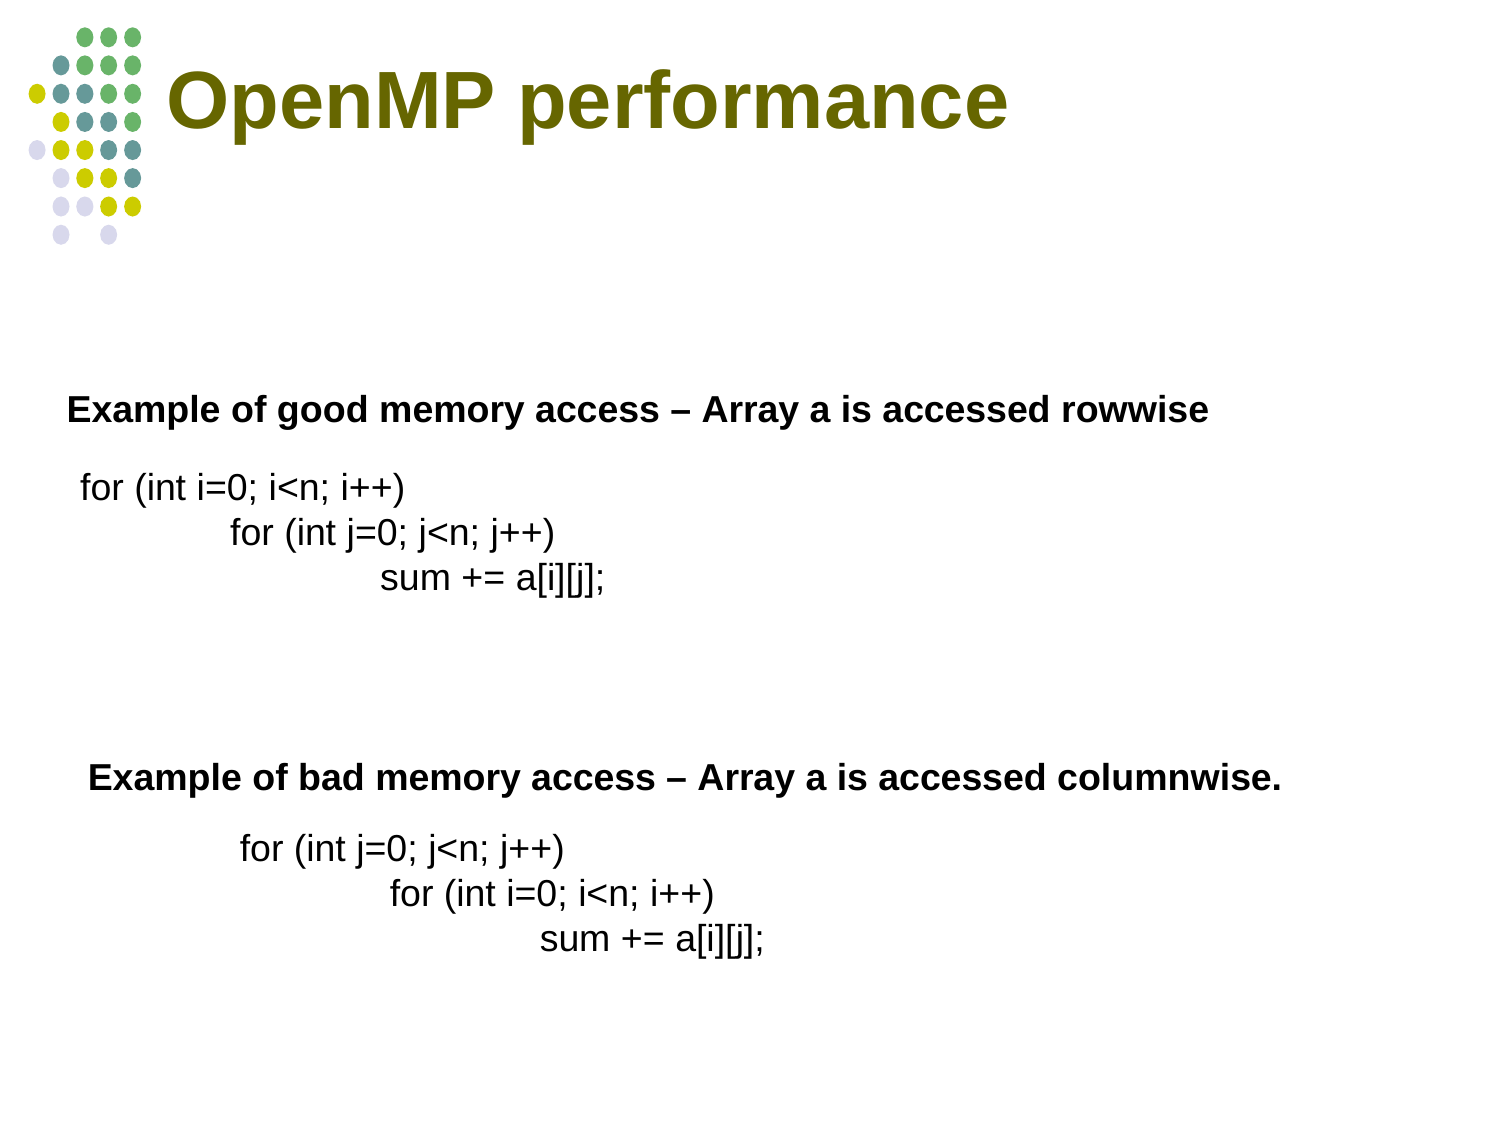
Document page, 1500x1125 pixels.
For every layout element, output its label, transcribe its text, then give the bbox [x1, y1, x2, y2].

title OpenMP performance [151, 40, 1390, 176]
text_box for (int i=0; i<n; i++) for (int j=0; j<n; j++) sum += a[i][j]; [65, 455, 816, 607]
text_box Example of bad memory access – Array a is accessed columnwise. [73, 744, 1389, 806]
text_box for (int j=0; j<n; j++) for (int i=0; i<n; i++) sum += a[i][j]; [225, 815, 976, 967]
text_box Example of good memory access – Array a is accessed rowwise [51, 377, 1424, 438]
